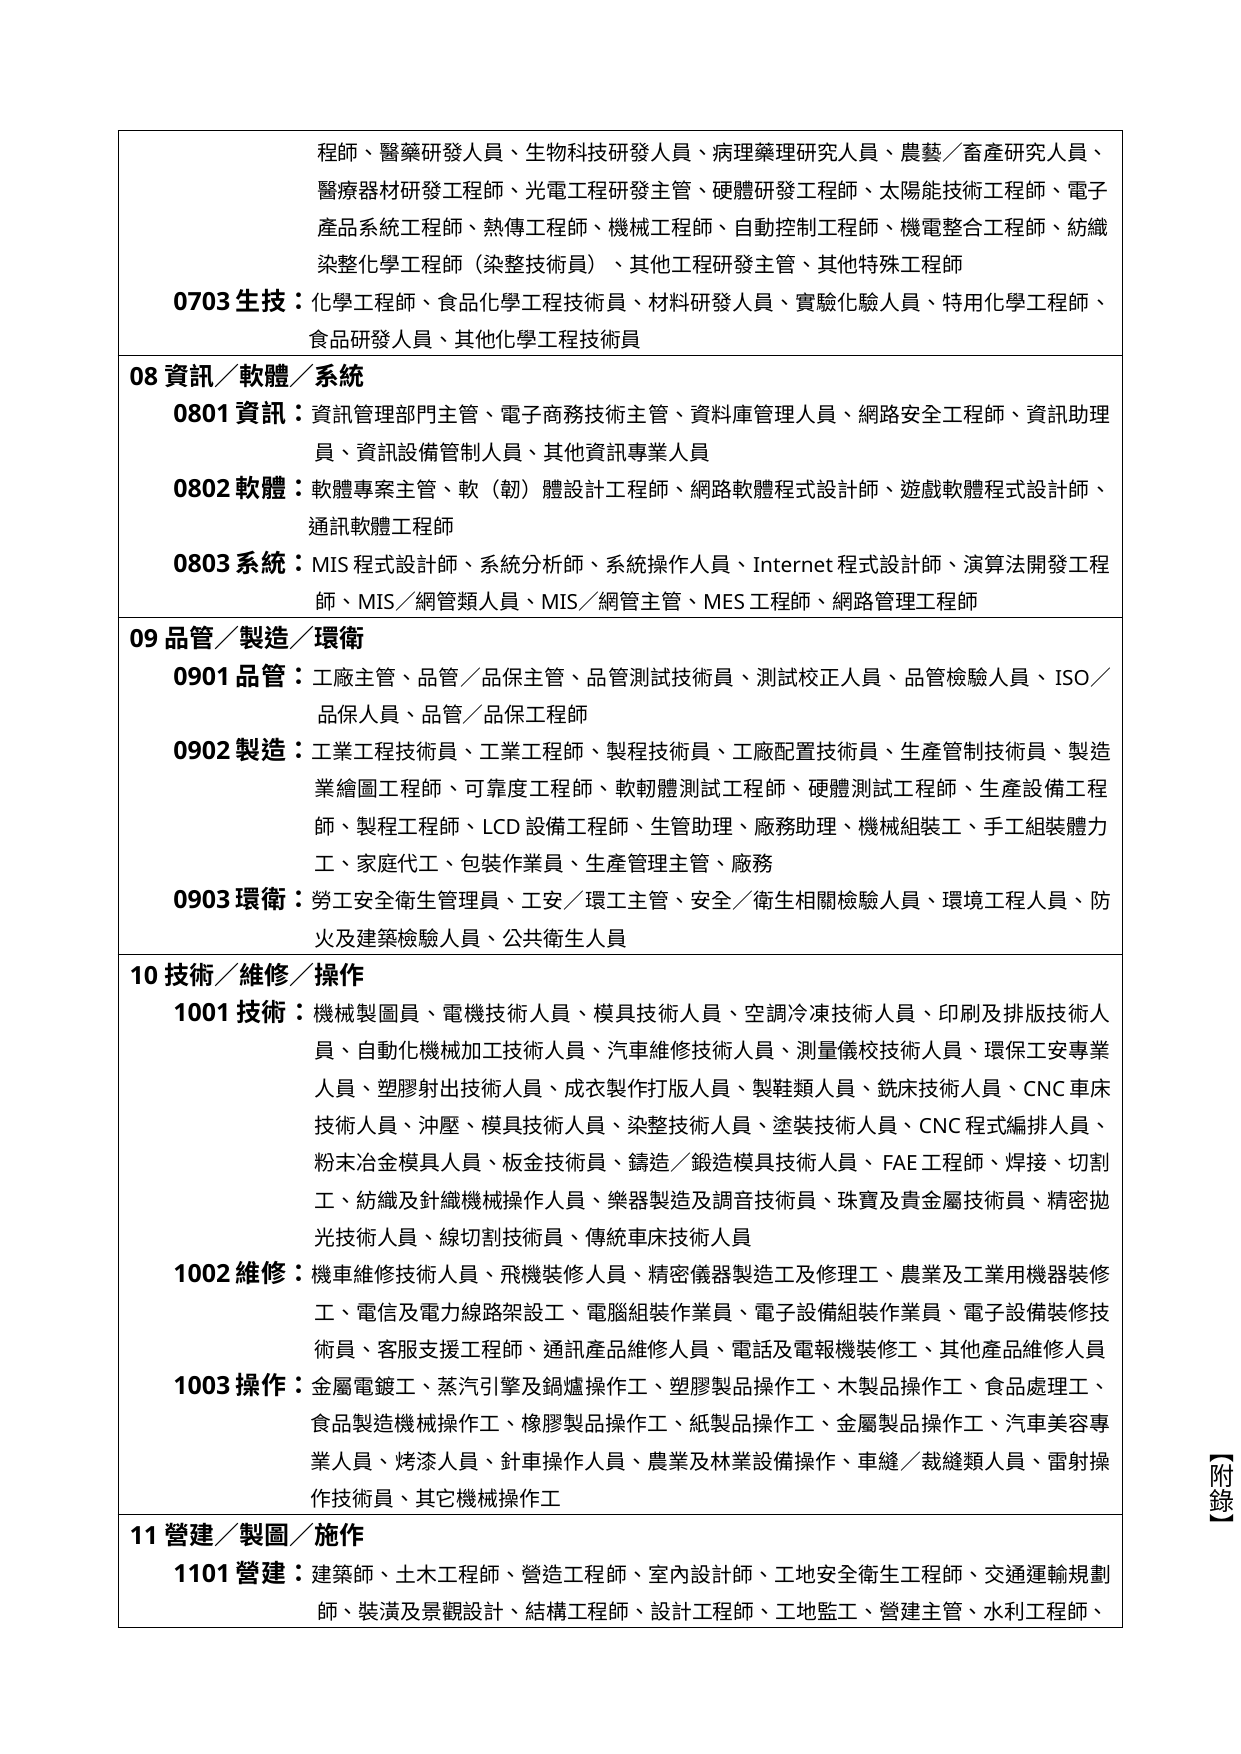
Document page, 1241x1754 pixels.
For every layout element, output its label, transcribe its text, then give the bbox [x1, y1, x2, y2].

table_cell 11 營建／製圖／施作 1101營建：建築師、土木工程師、營造工程師、室內設計師、工地安全衛生工程師、交通運輸規劃師、裝潢及景觀設計、結構工程師、設計工程師、工地監工、營建主管、水利工程師、 [119, 1515, 1122, 1627]
table_cell 08 資訊／軟體／系統 0801資訊：資訊管理部門主管、電子商務技術主管、資料庫管理人員、網路安全工程師、資訊助理員、資訊設備管制人員、其他資訊專業人員 0802軟體：軟體專案主管、軟（韌）體設計工程師、網路軟體程式設計師、遊戲軟體程式設計師、通訊軟體工程師 0803系統：MIS程式設計師、系統分析師、系統操作人員、Internet程式設計師、演算法開發工程師、MIS／網管類人員、MIS／網管主管、MES工程師、網路管理工程師 [119, 356, 1122, 617]
table_cell 程師、醫藥研發人員、生物科技研發人員、病理藥理研究人員、農藝／畜產研究人員、醫療器材研發工程師、光電工程研發主管、硬體研發工程師、太陽能技術工程師、電子產品系統工程師、熱傳工程師、機械工程師、自動控制工程師、機電整合工程師、紡織染整化學工程師（染整技術員）、其他工程研發主管、其他特殊工程師 0703生技：化學工程師、食品化學工程技術員、材料研發人員、實驗化驗人員、特用化學工程師、食品研發人員、其他化學工程技術員 [119, 131, 1122, 355]
table_cell 10 技術／維修／操作 1001技術：機械製圖員、電機技術人員、模具技術人員、空調冷凍技術人員、印刷及排版技術人員、自動化機械加工技術人員、汽車維修技術人員、測量儀校技術人員、環保工安專業人員、塑膠射出技術人員、成衣製作打版人員、製鞋類人員、銑床技術人員、CNC車床技術人員、沖壓、模具技術人員、染整技術人員、塗裝技術人員、CNC程式編排人員、粉末冶金模具人員、板金技術員、鑄造／鍛造模具技術人員、FAE工程師、焊接、切割工、紡織及針織機械操作人員、樂器製造及調音技術員、珠寶及貴金屬技術員、精密拋光技術人員、線切割技術員、傳統車床技術人員 1002維修：機車維修技術人員、飛機裝修人員、精密儀器製造工及修理工、農業及工業用機器裝修工、電信及電力線路架設工、電腦組裝作業員、電子設備組裝作業員、電子設備裝修技術員、客服支援工程師、通訊產品維修人員、電話及電報機裝修工、其他產品維修人員 1003操作：金屬電鍍工、蒸汽引擎及鍋爐操作工、塑膠製品操作工、木製品操作工、食品處理工、食品製造機械操作工、橡膠製品操作工、紙製品操作工、金屬製品操作工、汽車美容專業人員、烤漆人員、針車操作人員、農業及林業設備操作、車縫／裁縫類人員、雷射操作技術員、其它機械操作工 [119, 955, 1122, 1514]
table_cell 09 品管／製造／環衛 0901品管：工廠主管、品管／品保主管、品管測試技術員、測試校正人員、品管檢驗人員、ISO／品保人員、品管／品保工程師 0902製造：工業工程技術員、工業工程師、製程技術員、工廠配置技術員、生產管制技術員、製造業繪圖工程師、可靠度工程師、軟軔體測試工程師、硬體測試工程師、生產設備工程師、製程工程師、LCD設備工程師、生管助理、廠務助理、機械組裝工、手工組裝體力工、家庭代工、包裝作業員、生產管理主管、廠務 0903環衛：勞工安全衛生管理員、工安／環工主管、安全／衛生相關檢驗人員、環境工程人員、防火及建築檢驗人員、公共衛生人員 [119, 618, 1122, 953]
